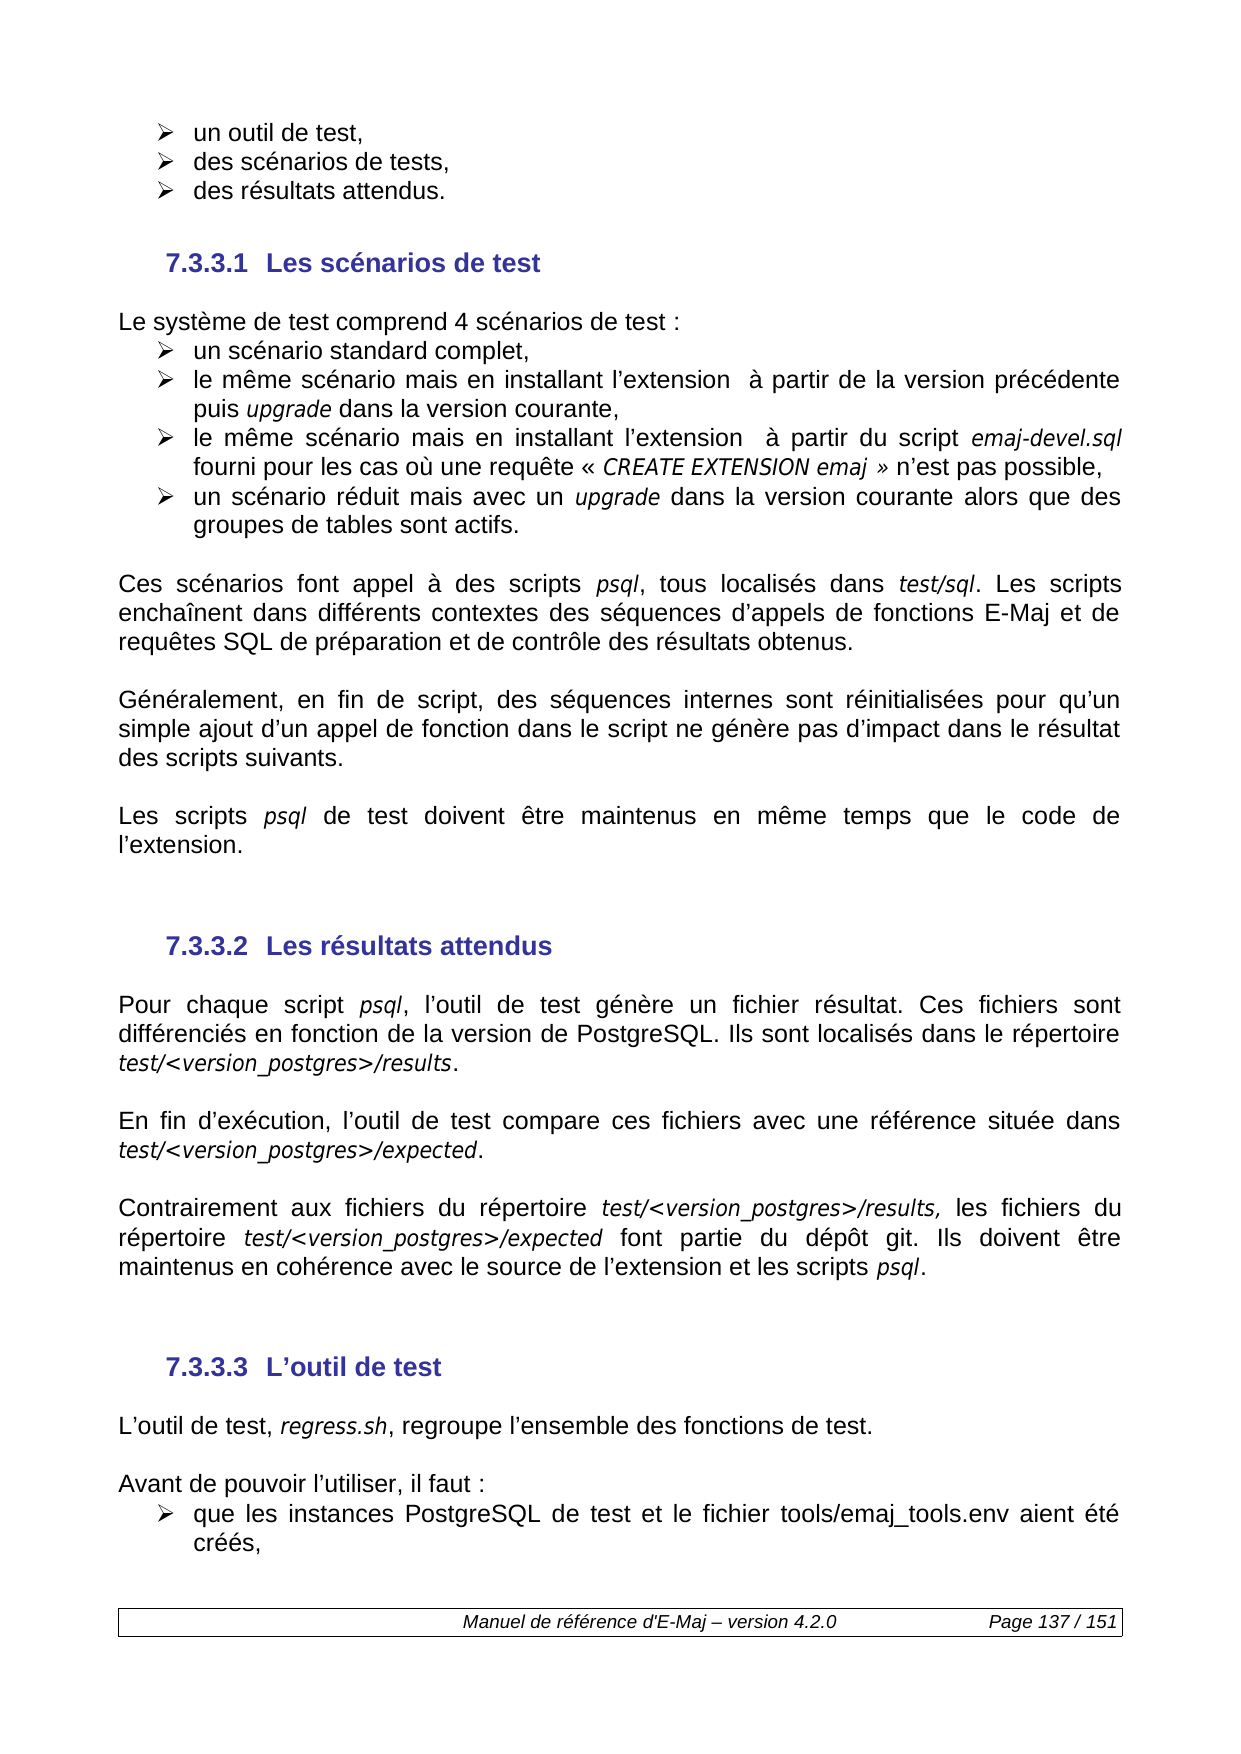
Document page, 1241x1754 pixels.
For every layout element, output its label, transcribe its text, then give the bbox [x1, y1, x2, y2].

list le même scénario mais en installant l’extension à partir de la version précédente puis upgrade dans la version courante, [156, 365, 1122, 423]
list que les instances PostgreSQL de test et le fichier tools/emaj_tools.env aient été créés, [156, 1498, 1122, 1557]
list des résultats attendus. [156, 176, 1122, 205]
text Le système de test comprend 4 scénarios de test : [118, 307, 1122, 336]
text Avant de pouvoir l’utiliser, il faut : [118, 1469, 1122, 1498]
text Ces scénarios font appel à des scripts psql, tous localisés dans test/sql. Les scripts enchaînent dans différents contextes des séquences d’appels de fonctions E-Maj et de requêtes SQL de préparation et de contrôle des résultats obtenus. [118, 568, 1122, 656]
text Pour chaque script psql, l’outil de test génère un fichier résultat. Ces fichiers sont différenciés en fonction de la version de PostgreSQL. Ils sont localisés dans le répertoire test/<version_postgres>/results. [118, 990, 1122, 1077]
list le même scénario mais en installant l’extension à partir du script emaj-devel.sql fourni pour les cas où une requête « CREATE EXTENSION emaj » n’est pas possible, [156, 423, 1122, 481]
text Les scripts psql de test doivent être maintenus en même temps que le code de l’extension. [118, 801, 1122, 859]
list un scénario standard complet, [156, 336, 1122, 365]
text Généralement, en fin de script, des séquences internes sont réinitialisées pour qu’un simple ajout d’un appel de fonction dans le script ne génère pas d’impact dans le résultat des scripts suivants. [118, 685, 1122, 772]
subtitle Les scénarios de test [165, 247, 1122, 278]
list des scénarios de tests, [156, 147, 1122, 176]
list un scénario réduit mais avec un upgrade dans la version courante alors que des groupes de tables sont actifs. [156, 481, 1122, 539]
text Contrairement aux fichiers du répertoire test/<version_postgres>/results, les fichiers du répertoire test/<version_postgres>/expected font partie du dépôt git. Ils doivent être maintenus en cohérence avec le source de l’extension et les scripts psql. [118, 1193, 1122, 1281]
text L’outil de test, regress.sh, regroupe l’ensemble des fonctions de test. [118, 1411, 1122, 1440]
subtitle Les résultats attendus [165, 930, 1122, 961]
list un outil de test, [156, 118, 1122, 147]
subtitle L’outil de test [165, 1351, 1122, 1382]
text En fin d’exécution, l’outil de test compare ces fichiers avec une référence située dans test/<version_postgres>/expected. [118, 1106, 1122, 1164]
